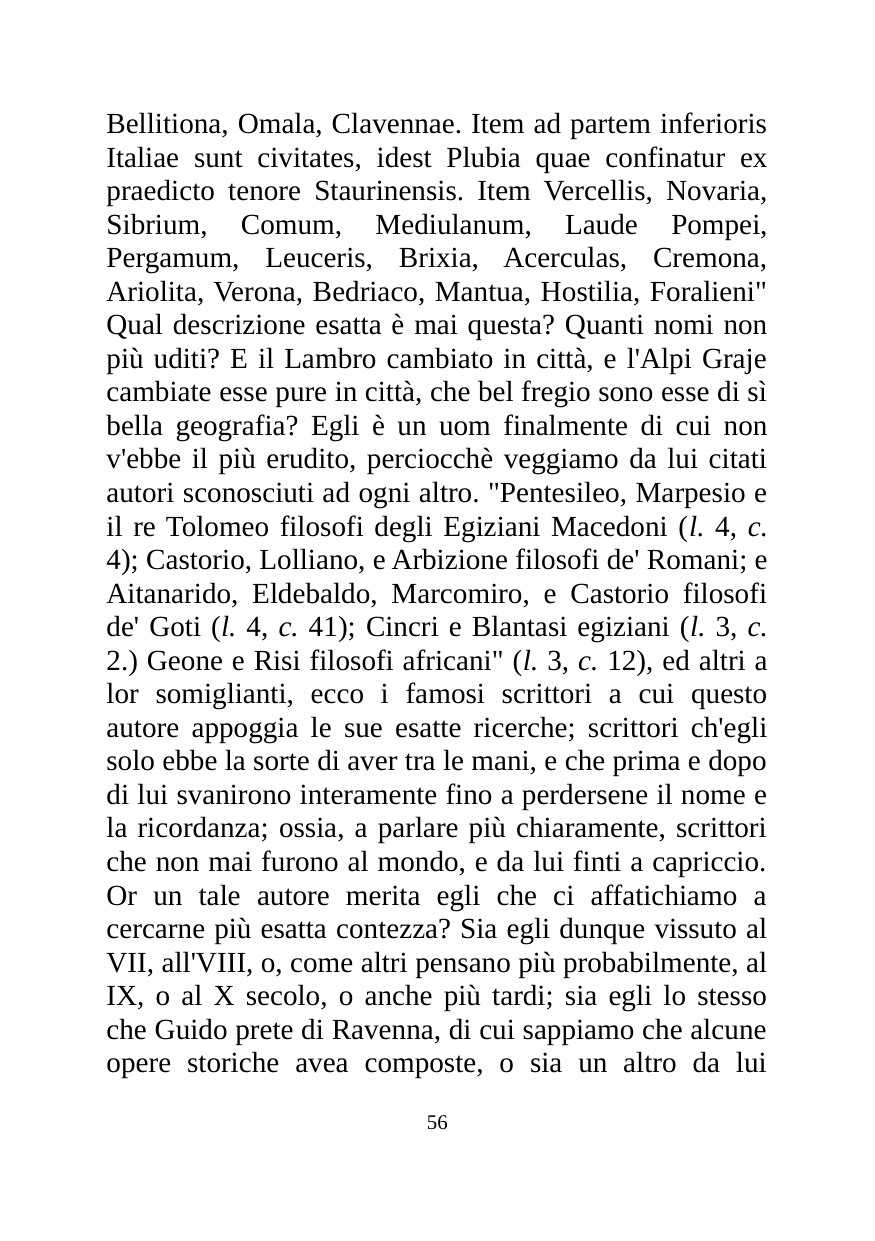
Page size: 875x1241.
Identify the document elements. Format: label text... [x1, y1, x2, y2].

text Bellitiona, Omala, Clavennae. Item ad partem inferioris Italiae sunt civitates, idest Plubia quae confinatur ex praedicto tenore Staurinensis. Item Vercellis, Novaria, Sibrium, Comum, Mediulanum, Laude Pompei, Pergamum, Leuceris, Brixia, Acerculas, Cremona, Ariolita, Verona, Bedriaco, Mantua, Hostilia, Foralieni" Qual descrizione esatta è mai questa? Quanti nomi non più uditi? E il Lambro cambiato in città, e l'Alpi Graje cambiate esse pure in città, che bel fregio sono esse di sì bella geografia? Egli è un uom finalmente di cui non v'ebbe il più erudito, perciocchè veggiamo da lui citati autori sconosciuti ad ogni altro. "Pentesileo, Marpesio e il re Tolomeo filosofi degli Egiziani Macedoni (l. 4, c. 4); Castorio, Lolliano, e Arbizione filosofi de' Romani; e Aitanarido, Eldebaldo, Marcomiro, e Castorio filosofi de' Goti (l. 4, c. 41); Cincri e Blantasi egiziani (l. 3, c. 2.) Geone e Risi filosofi africani" (l. 3, c. 12), ed altri a lor somiglianti, ecco i famosi scrittori a cui questo autore appoggia le sue esatte ricerche; scrittori ch'egli solo ebbe la sorte di aver tra le mani, e che prima e dopo di lui svanirono interamente fino a perdersene il nome e la ricordanza; ossia, a parlare più chiaramente, scrittori che non mai furono al mondo, e da lui finti a capriccio. Or un tale autore merita egli che ci affatichiamo a cercarne più esatta contezza? Sia egli dunque vissuto al VII, all'VIII, o, come altri pensano più probabilmente, al IX, o al X secolo, o anche più tardi; sia egli lo stesso che Guido prete di Ravenna, di cui sappiamo che alcune opere storiche avea composte, o sia un altro da lui [106, 106, 768, 1079]
